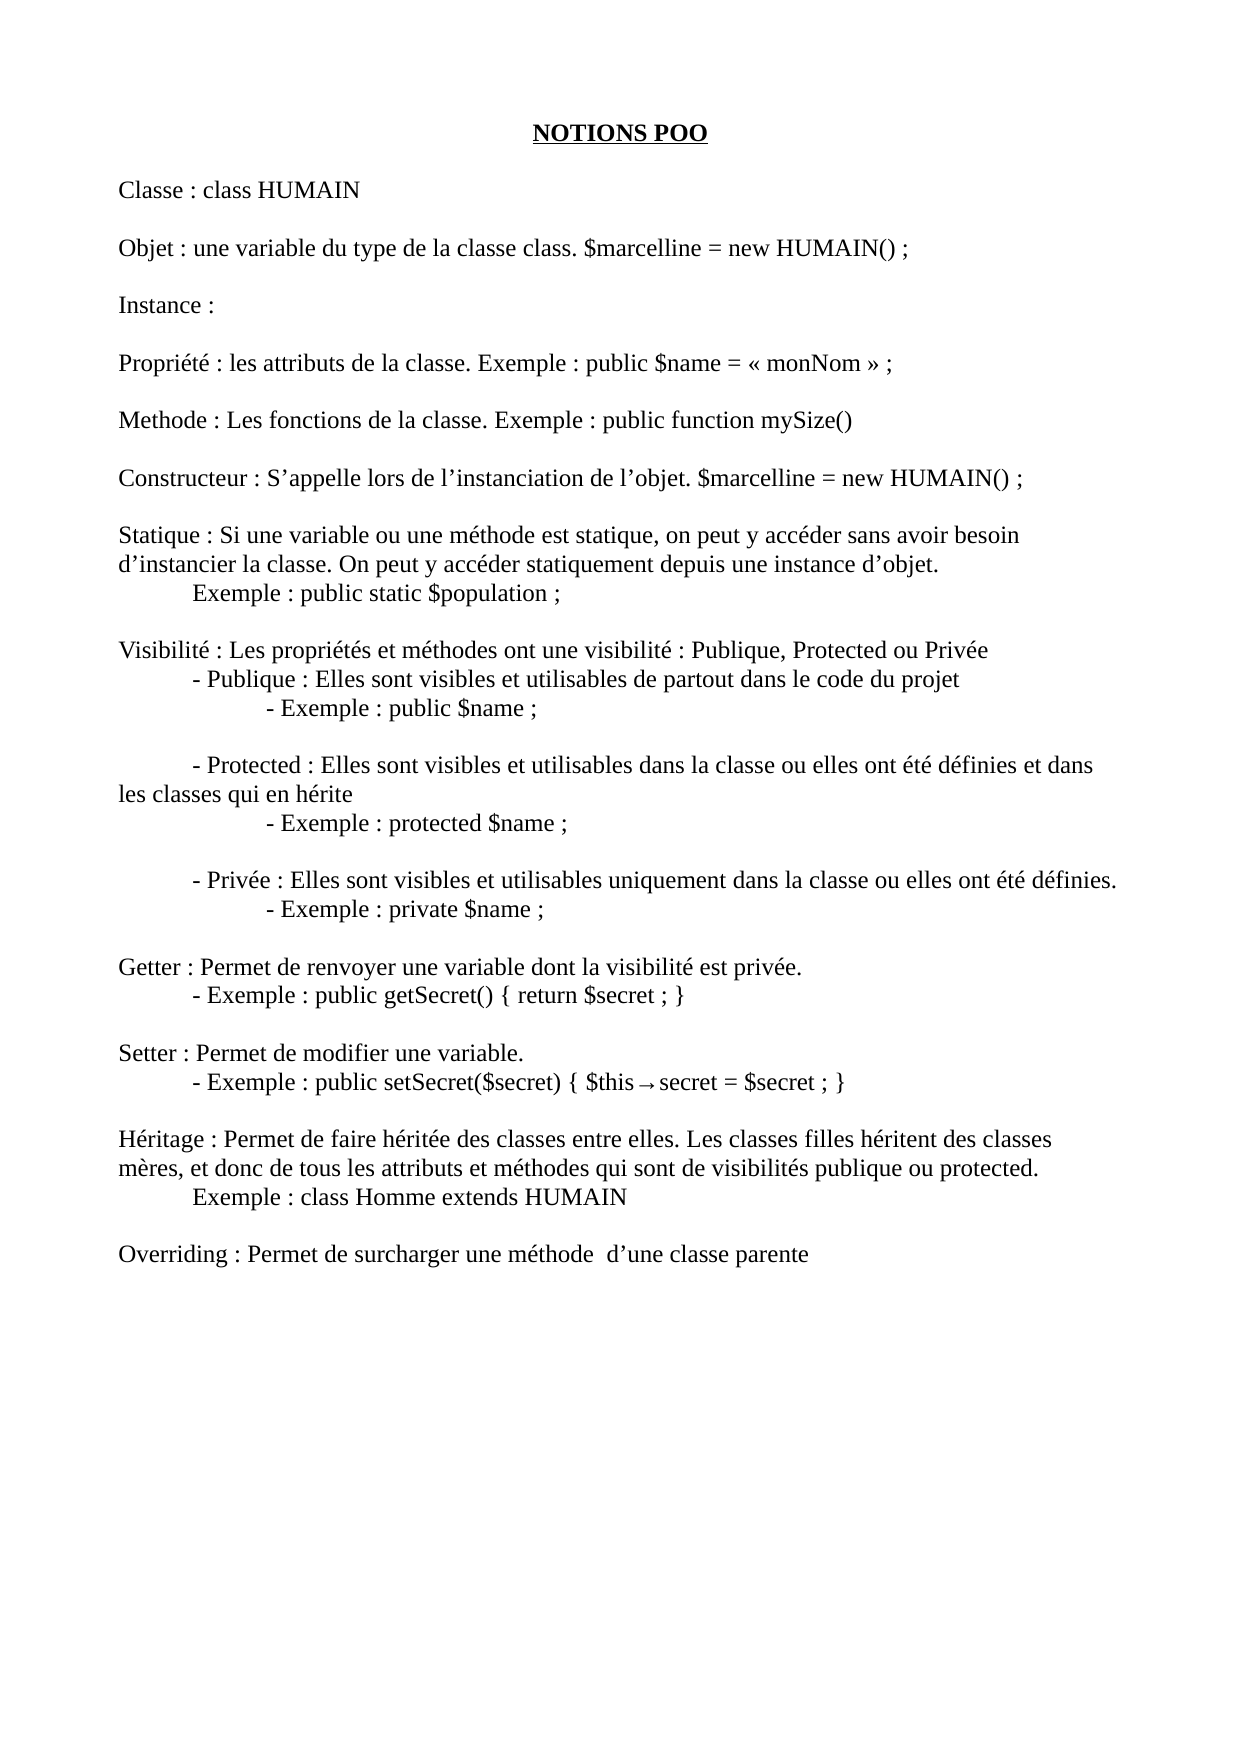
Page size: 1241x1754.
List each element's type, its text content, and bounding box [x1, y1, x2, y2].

text - Publique : Elles sont visibles et utilisables de partout dans le code du projet [118, 664, 1122, 693]
text - Privée : Elles sont visibles et utilisables uniquement dans la classe ou elles ont été définies. [118, 866, 1122, 894]
text Héritage : Permet de faire héritée des classes entre elles. Les classes filles héritent des classes mères, et donc de tous les attributs et méthodes qui sont de visibilités publique ou protected. [118, 1124, 1122, 1182]
text - Exemple : private $name ; [118, 894, 1122, 923]
text Exemple : class Homme extends HUMAIN [118, 1182, 1122, 1211]
text - Exemple : public getSecret() { return $secret ; } [118, 981, 1122, 1009]
text - Protected : Elles sont visibles et utilisables dans la classe ou elles ont été définies et dans les classes qui en hérite [118, 751, 1122, 808]
text Statique : Si une variable ou une méthode est statique, on peut y accéder sans avoir besoin d’instancier la classe. On peut y accéder statiquement depuis une instance d’objet. [118, 521, 1122, 578]
text - Exemple : protected $name ; [118, 808, 1122, 837]
text - Exemple : public setSecret($secret) { $this→secret = $secret ; } [118, 1067, 1122, 1096]
text Objet : une variable du type de la classe class. $marcelline = new HUMAIN() ; [118, 233, 1122, 262]
text - Exemple : public $name ; [118, 693, 1122, 722]
text Methode : Les fonctions de la classe. Exemple : public function mySize() [118, 406, 1122, 434]
text Constructeur : S’appelle lors de l’instanciation de l’objet. $marcelline = new HUMAIN() ; [118, 463, 1122, 492]
text Classe : class HUMAIN [118, 176, 1122, 204]
text Getter : Permet de renvoyer une variable dont la visibilité est privée. [118, 952, 1122, 981]
text Overriding : Permet de surcharger une méthode d’une classe parente [118, 1239, 1122, 1268]
text Setter : Permet de modifier une variable. [118, 1038, 1122, 1067]
text Propriété : les attributs de la classe. Exemple : public $name = « monNom » ; [118, 348, 1122, 377]
text NOTIONS POO [118, 118, 1122, 147]
text Exemple : public static $population ; [118, 578, 1122, 607]
text Visibilité : Les propriétés et méthodes ont une visibilité : Publique, Protected ou Privée [118, 636, 1122, 664]
text Instance : [118, 291, 1122, 319]
